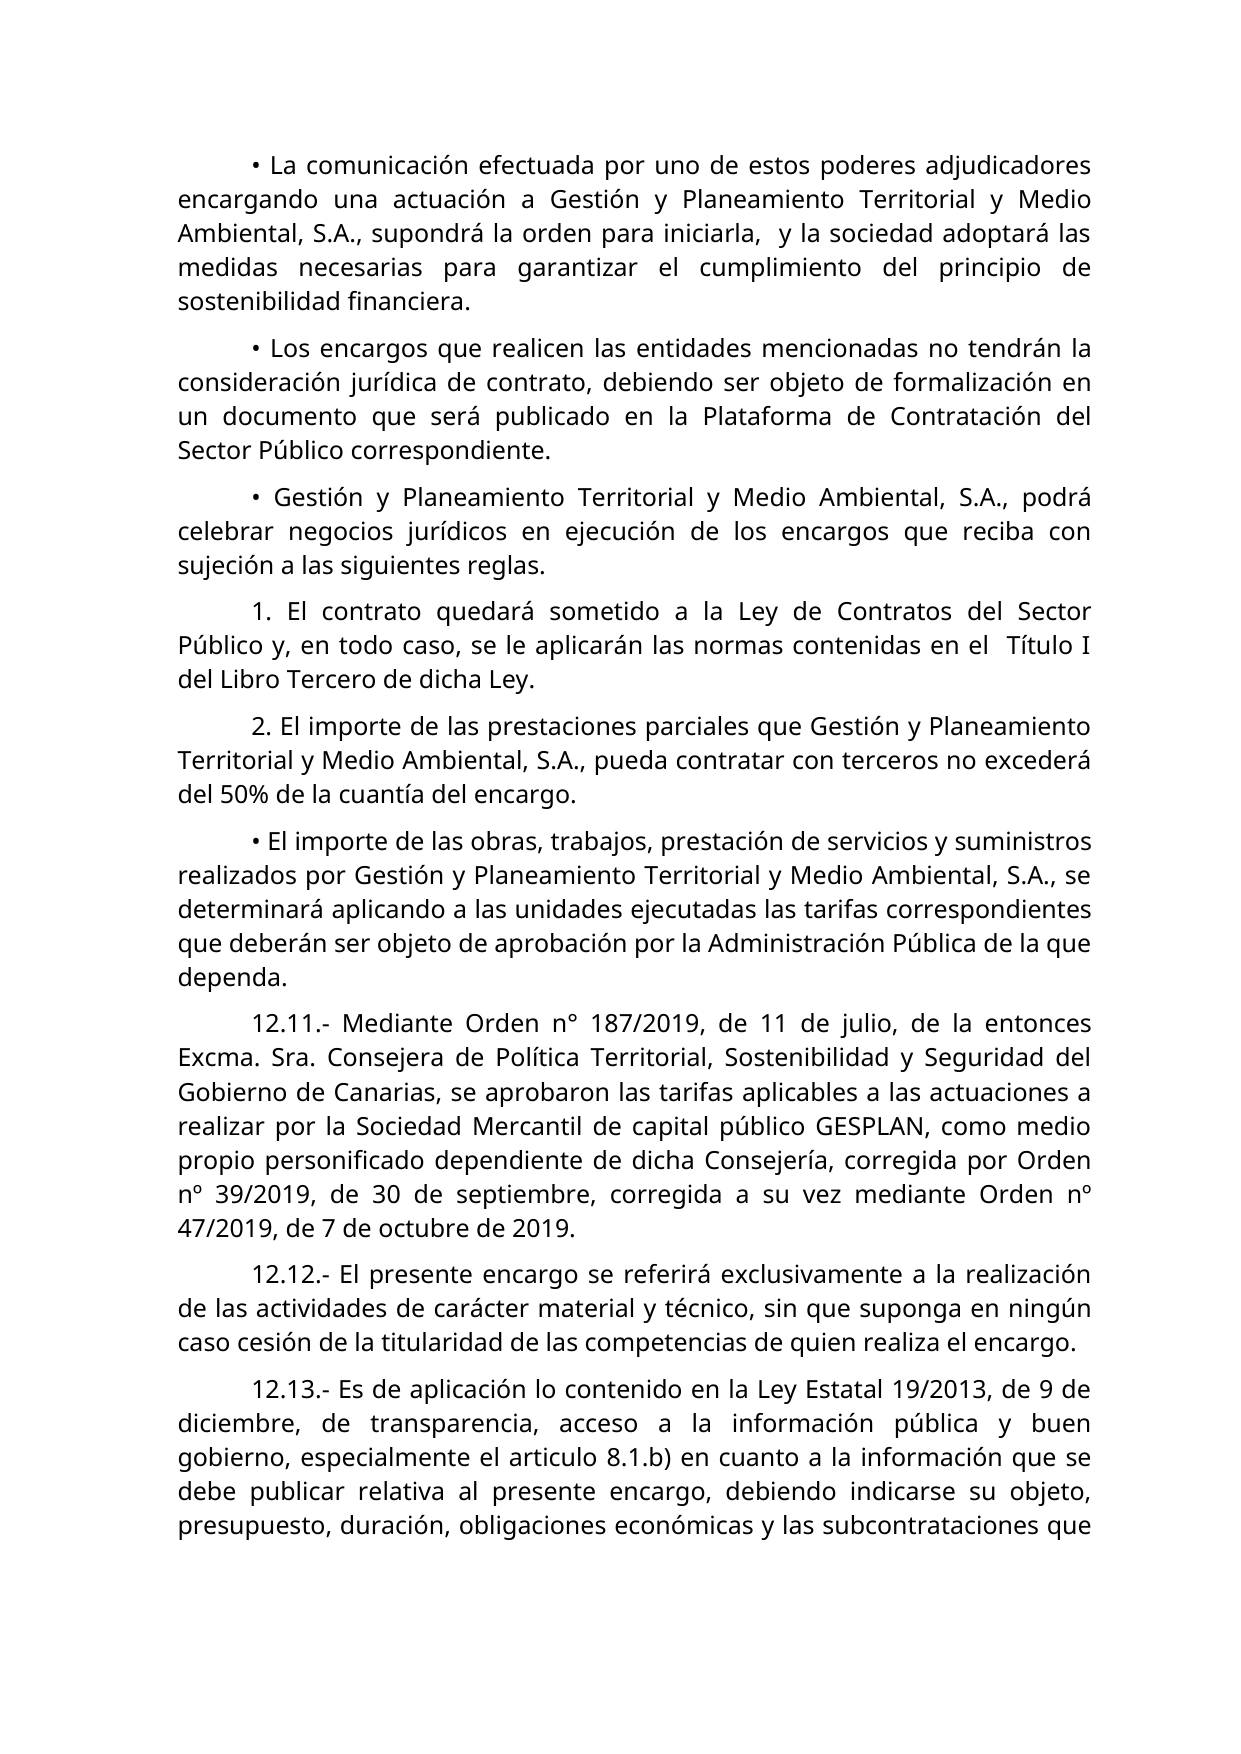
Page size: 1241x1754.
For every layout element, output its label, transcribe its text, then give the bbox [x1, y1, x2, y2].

text 12.13.- Es de aplicación lo contenido en la Ley Estatal 19/2013, de 9 de diciembre, de transparencia, acceso a la información pública y buen gobierno, especialmente el articulo 8.1.b) en cuanto a la información que se debe publicar relativa al presente encargo, debiendo indicarse su objeto, presupuesto, duración, obligaciones económicas y las subcontrataciones que [177, 1372, 1093, 1542]
text • Gestión y Planeamiento Territorial y Medio Ambiental, S.A., podrá celebrar negocios jurídicos en ejecución de los encargos que reciba con sujeción a las siguientes reglas. [177, 479, 1093, 581]
text 12.11.- Mediante Orden n° 187/2019, de 11 de julio, de la entonces Excma. Sra. Consejera de Política Territorial, Sostenibilidad y Seguridad del Gobierno de Canarias, se aprobaron las tarifas aplicables a las actuaciones a realizar por la Sociedad Mercantil de capital público GESPLAN, como medio propio personificado dependiente de dicha Consejería, corregida por Orden nº 39/2019, de 30 de septiembre, corregida a su vez mediante Orden nº 47/2019, de 7 de octubre de 2019. [177, 1006, 1093, 1244]
text 1. El contrato quedará sometido a la Ley de Contratos del Sector Público y, en todo caso, se le aplicarán las normas contenidas en el Título I del Libro Tercero de dicha Ley. [177, 594, 1093, 696]
text 2. El importe de las prestaciones parciales que Gestión y Planeamiento Territorial y Medio Ambiental, S.A., pueda contratar con terceros no excederá del 50% de la cuantía del encargo. [177, 708, 1093, 811]
text • La comunicación efectuada por uno de estos poderes adjudicadores encargando una actuación a Gestión y Planeamiento Territorial y Medio Ambiental, S.A., supondrá la orden para iniciarla, y la sociedad adoptará las medidas necesarias para garantizar el cumplimiento del principio de sostenibilidad financiera. [177, 148, 1093, 318]
text 12.12.- El presente encargo se referirá exclusivamente a la realización de las actividades de carácter material y técnico, sin que suponga en ningún caso cesión de la titularidad de las competencias de quien realiza el encargo. [177, 1257, 1093, 1359]
text • Los encargos que realicen las entidades mencionadas no tendrán la consideración jurídica de contrato, debiendo ser objeto de formalización en un documento que será publicado en la Plataforma de Contratación del Sector Público correspondiente. [177, 330, 1093, 467]
text • El importe de las obras, trabajos, prestación de servicios y suministros realizados por Gestión y Planeamiento Territorial y Medio Ambiental, S.A., se determinará aplicando a las unidades ejecutadas las tarifas correspondientes que deberán ser objeto de aprobación por la Administración Pública de la que dependa. [177, 823, 1093, 993]
